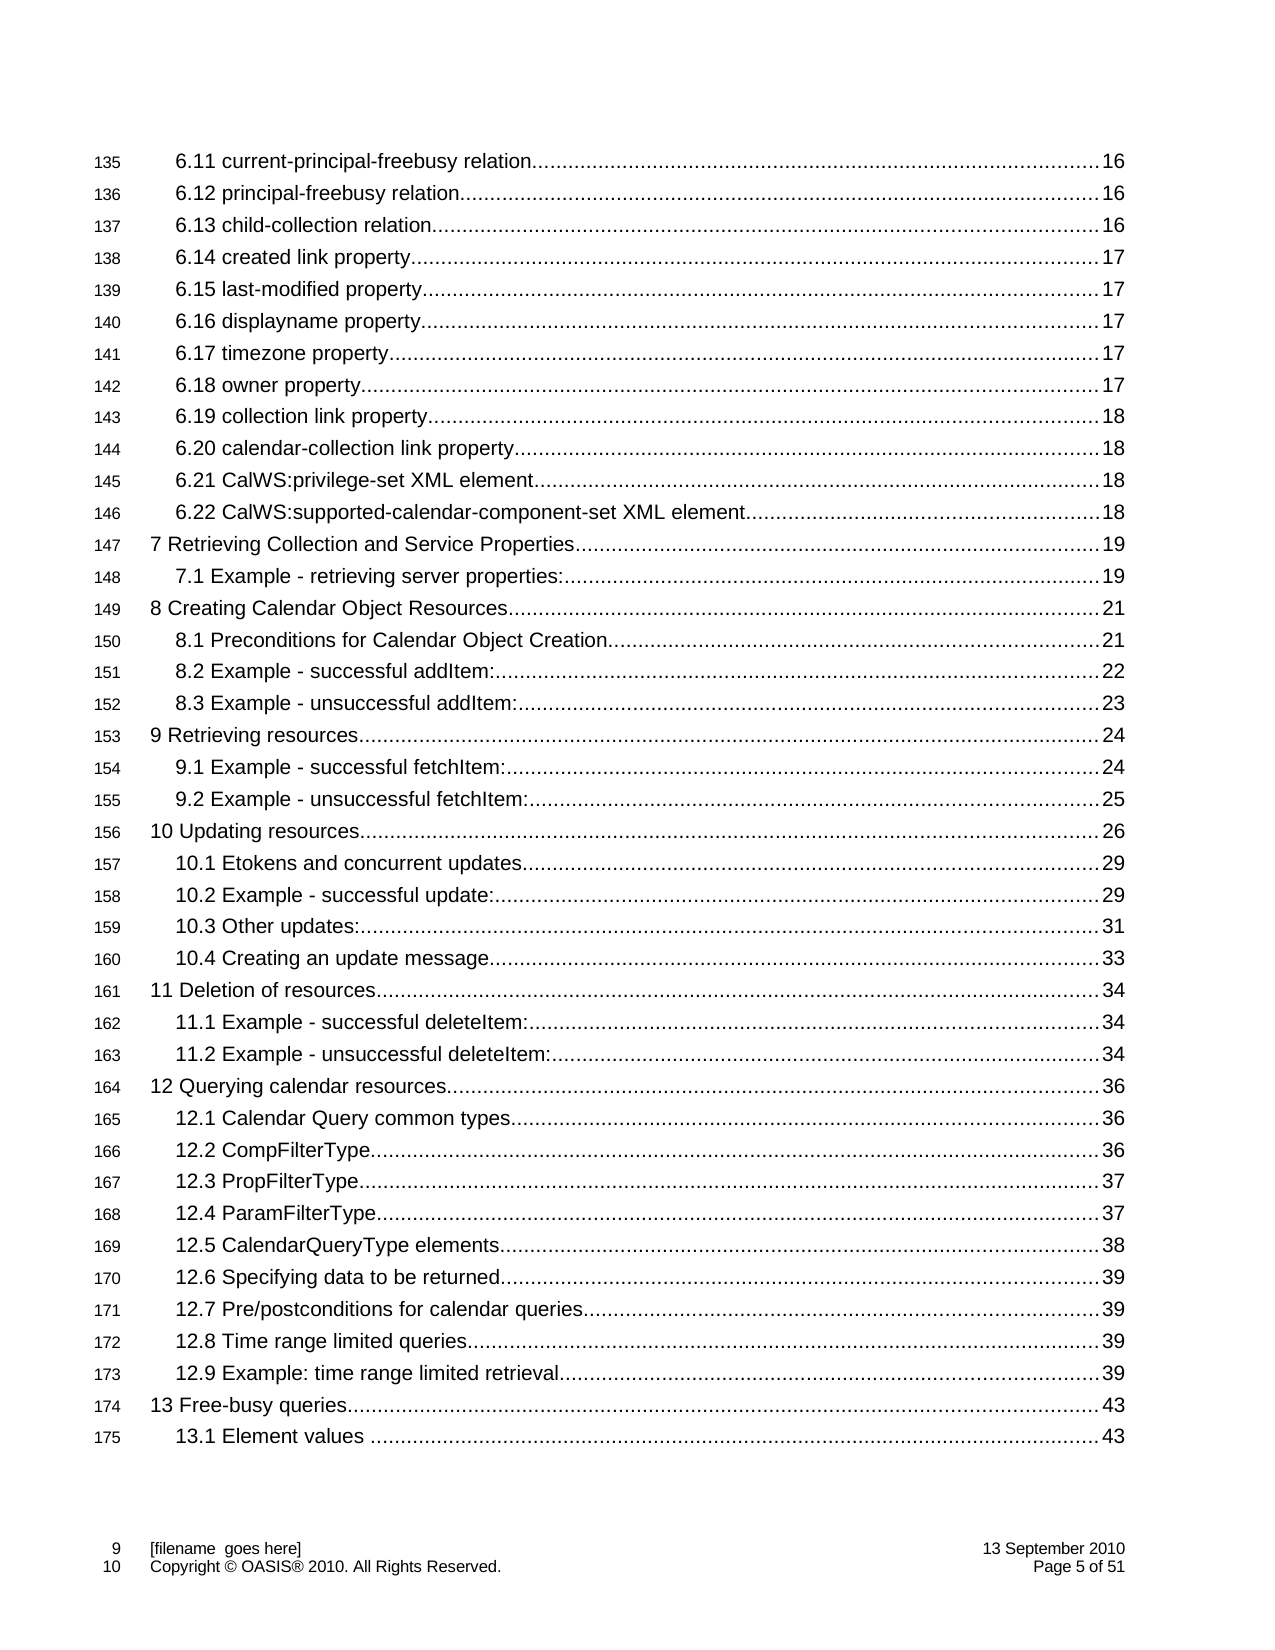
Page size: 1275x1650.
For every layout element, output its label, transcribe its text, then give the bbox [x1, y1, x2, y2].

text 9 Retrieving resources 24 [150, 724, 1125, 747]
text 12.1 Calendar Query common types 36 [175, 1106, 1125, 1130]
text 12.6 Specifying data to be returned 39 [175, 1266, 1125, 1289]
text 12.3 PropFilterType 37 [175, 1170, 1125, 1193]
text 9.1 Example - successful fetchItem: 24 [175, 756, 1125, 779]
text 8.3 Example - unsuccessful addItem: 23 [175, 692, 1125, 715]
text 6.12 principal-freebusy relation. 16 [175, 182, 1125, 205]
text 11 Deletion of resources 34 [150, 979, 1125, 1002]
text 13 Free-busy queries 43 [150, 1393, 1125, 1417]
text 7 Retrieving Collection and Service Properties 19 [150, 532, 1125, 556]
text 12.7 Pre/postconditions for calendar queries 39 [175, 1297, 1125, 1321]
text 10.1 Etokens and concurrent updates 29 [175, 851, 1125, 875]
text 12.8 Time range limited queries. 39 [175, 1329, 1125, 1353]
text 13.1 Element values 43 [175, 1425, 1125, 1448]
text 8.2 Example - successful addItem: 22 [175, 660, 1125, 683]
text 6.17 timezone property 17 [175, 341, 1125, 365]
text 12 Querying calendar resources 36 [150, 1074, 1125, 1098]
text 10.3 Other updates: 31 [175, 915, 1125, 938]
text 8.1 Preconditions for Calendar Object Creation 21 [175, 628, 1125, 652]
text 7.1 Example - retrieving server properties: 19 [175, 564, 1125, 588]
text 6.13 child-collection relation. 16 [175, 214, 1125, 237]
text 12.2 CompFilterType 36 [175, 1138, 1125, 1162]
text 9.2 Example - unsuccessful fetchItem: 25 [175, 787, 1125, 811]
text 6.21 CalWS:privilege-set XML element 18 [175, 469, 1125, 492]
text 12.4 ParamFilterType 37 [175, 1202, 1125, 1225]
text 10 Updating resources 26 [150, 819, 1125, 843]
text 6.15 last-modified property 17 [175, 277, 1125, 301]
text 10.2 Example - successful update: 29 [175, 883, 1125, 907]
text 6.14 created link property 17 [175, 246, 1125, 269]
text 12.5 CalendarQueryType elements 38 [175, 1234, 1125, 1257]
text 6.20 calendar-collection link property 18 [175, 437, 1125, 460]
text 11.1 Example - successful deleteItem: 34 [175, 1011, 1125, 1034]
text 6.18 owner property 17 [175, 373, 1125, 397]
text 6.22 CalWS:supported-calendar-component-set XML element 18 [175, 501, 1125, 524]
text 8 Creating Calendar Object Resources 21 [150, 596, 1125, 620]
text 6.19 collection link property 18 [175, 405, 1125, 428]
text 11.2 Example - unsuccessful deleteItem: 34 [175, 1042, 1125, 1066]
text 6.11 current-principal-freebusy relation. 16 [175, 150, 1125, 173]
text 10.4 Creating an update message. 33 [175, 947, 1125, 970]
text 12.9 Example: time range limited retrieval 39 [175, 1361, 1125, 1385]
text 6.16 displayname property 17 [175, 309, 1125, 333]
